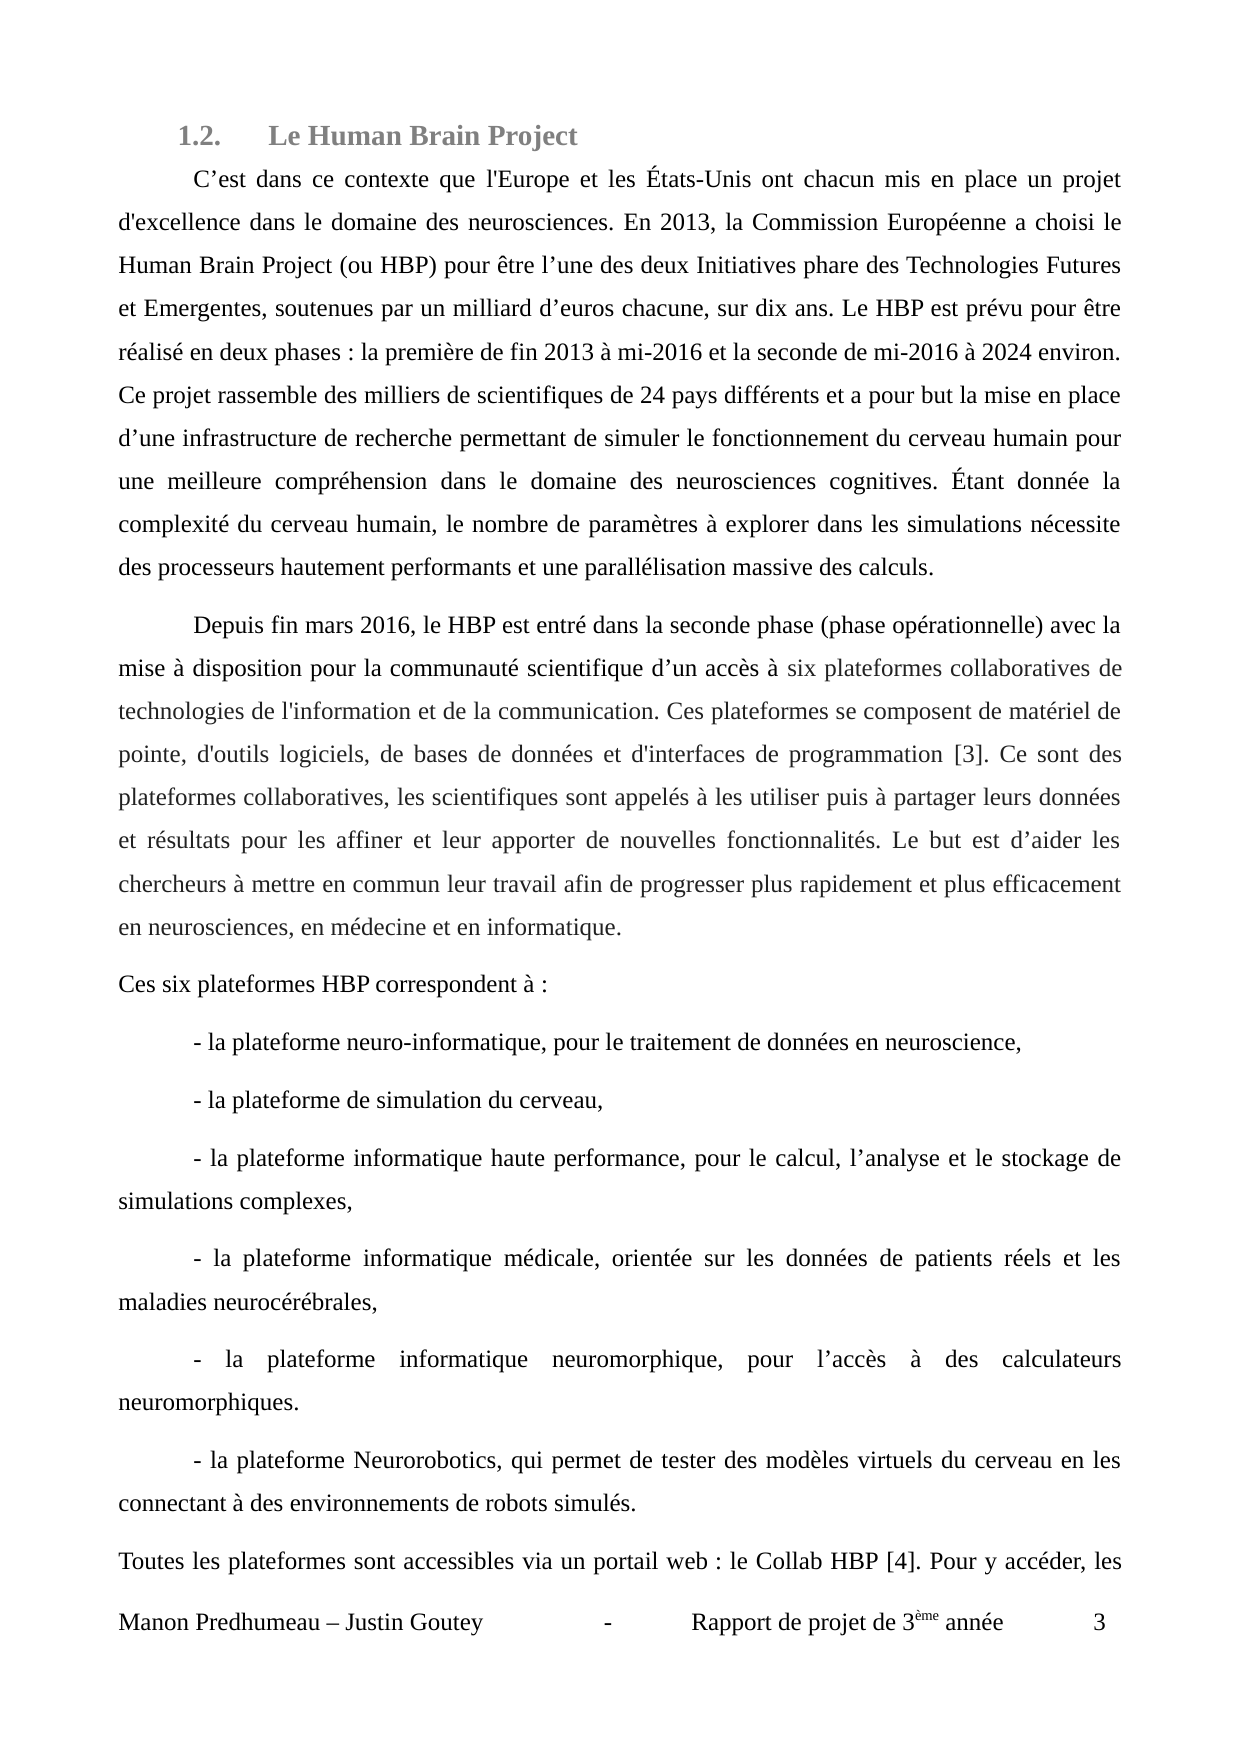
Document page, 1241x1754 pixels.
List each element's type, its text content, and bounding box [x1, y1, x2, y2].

text C’est dans ce contexte que l'Europe et les États-Unis ont chacun mis en place un projet d'excellence dans le domaine des neurosciences. En 2013, la Commission Européenne a choisi le Human Brain Project (ou HBP) pour être l’une des deux Initiatives phare des Technologies Futures et Emergentes, soutenues par un milliard d’euros chacune, sur dix ans. Le HBP est prévu pour être réalisé en deux phases : la première de fin 2013 à mi-2016 et la seconde de mi-2016 à 2024 environ. Ce projet rassemble des milliers de scientifiques de 24 pays différents et a pour but la mise en place d’une infrastructure de recherche permettant de simuler le fonctionnement du cerveau humain pour une meilleure compréhension dans le domaine des neurosciences cognitives. Étant donnée la complexité du cerveau humain, le nombre de paramètres à explorer dans les simulations nécessite des processeurs hautement performants et une parallélisation massive des calculs. [118, 164, 1122, 581]
text - la plateforme de simulation du cerveau, [118, 1085, 1122, 1114]
text - la plateforme informatique haute performance, pour le calcul, l’analyse et le stockage de simulations complexes, [118, 1143, 1122, 1214]
text - la plateforme informatique neuromorphique, pour l’accès à des calculateurs neuromorphiques. [118, 1344, 1122, 1416]
text - la plateforme neuro-informatique, pour le traitement de données en neuroscience, [118, 1027, 1122, 1056]
text Toutes les plateformes sont accessibles via un portail web : le Collab HBP [4]. Pour y accéder, les [118, 1546, 1122, 1575]
text - la plateforme Neurorobotics, qui permet de tester des modèles virtuels du cerveau en les connectant à des environnements de robots simulés. [118, 1445, 1122, 1517]
subtitle Le Human Brain Project [177, 118, 1122, 152]
text Ces six plateformes HBP correspondent à : [118, 969, 1122, 998]
text - la plateforme informatique médicale, orientée sur les données de patients réels et les maladies neurocérébrales, [118, 1243, 1122, 1315]
text Depuis fin mars 2016, le HBP est entré dans la seconde phase (phase opérationnelle) avec la mise à disposition pour la communauté scientifique d’un accès à six plateformes collaboratives de technologies de l'information et de la communication. Ces plateformes se composent de matériel de pointe, d'outils logiciels, de bases de données et d'interfaces de programmation [3]. Ce sont des plateformes collaboratives, les scientifiques sont appelés à les utiliser puis à partager leurs données et résultats pour les affiner et leur apporter de nouvelles fonctionnalités. Le but est d’aider les chercheurs à mettre en commun leur travail afin de progresser plus rapidement et plus efficacement en neurosciences, en médecine et en informatique. [118, 610, 1122, 941]
